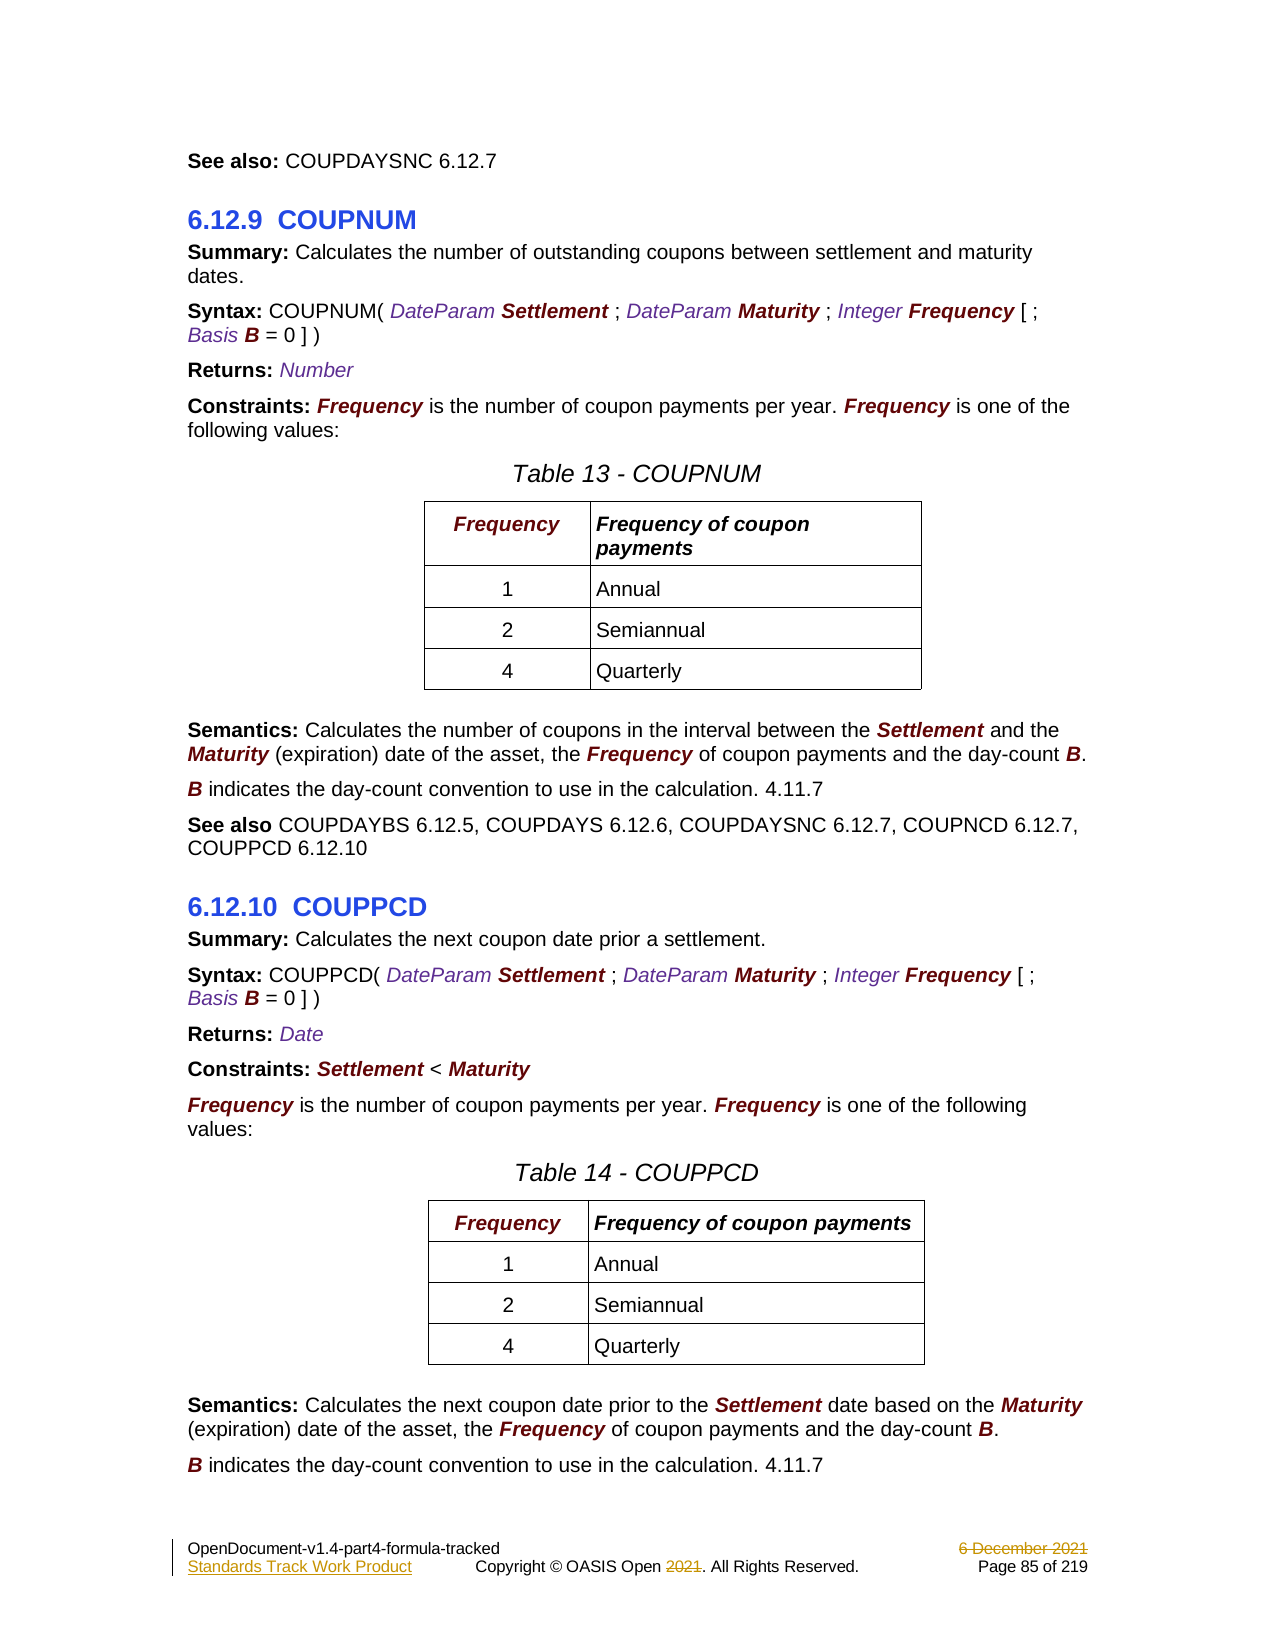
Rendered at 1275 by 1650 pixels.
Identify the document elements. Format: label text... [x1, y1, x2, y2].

text Syntax: COUPPCD( DateParam Settlement ; DateParam Maturity ; Integer Frequency [ ; Basis B = 0 ] ) [187, 963, 1088, 1010]
text B indicates the day-count convention to use in the calculation. 4.11.7 [187, 778, 1088, 801]
table_cell Semiannual [589, 1283, 924, 1323]
text See also COUPDAYBS 6.12.5, COUPDAYS 6.12.6, COUPDAYSNC 6.12.7, COUPNCD 6.12.7, COUPPCD 6.12.10 [187, 813, 1088, 860]
table_header Frequency [429, 1201, 588, 1241]
text Summary: Calculates the number of outstanding coupons between settlement and maturity dates. [187, 241, 1088, 288]
text B indicates the day-count convention to use in the calculation. 4.11.7 [187, 1453, 1088, 1477]
text Table 13 - COUPNUM [187, 460, 1088, 488]
text Frequency is the number of coupon payments per year. Frequency is one of the following values: [187, 1093, 1088, 1141]
text Semantics: Calculates the next coupon date prior to the Settlement date based on the Maturity (expiration) date of the asset, the Frequency of coupon payments and the day-count B. [187, 1370, 1088, 1441]
table_cell 2 [429, 1283, 588, 1323]
text Constraints: Frequency is the number of coupon payments per year. Frequency is one of the following values: [187, 394, 1088, 442]
subtitle COUPNUM [187, 204, 1088, 234]
table_header Frequency of coupon payments [591, 502, 921, 565]
text Syntax: COUPNUM( DateParam Settlement ; DateParam Maturity ; Integer Frequency [ ; Basis B = 0 ] ) [187, 300, 1088, 347]
subtitle COUPPCD [187, 891, 1088, 921]
table_cell 4 [429, 1324, 588, 1364]
table_cell Semiannual [591, 608, 921, 648]
table_cell 1 [429, 1242, 588, 1282]
text Summary: Calculates the next coupon date prior a settlement. [187, 927, 1088, 951]
table_cell 1 [425, 566, 590, 607]
table_header Frequency of coupon payments [589, 1201, 924, 1241]
table_cell Quarterly [589, 1324, 924, 1364]
table_cell Annual [591, 566, 921, 607]
text Constraints: Settlement < Maturity [187, 1058, 1088, 1081]
table_cell Annual [589, 1242, 924, 1282]
table_header Frequency [425, 502, 590, 565]
text Returns: Date [187, 1022, 1088, 1046]
text Table 14 - COUPPCD [187, 1159, 1088, 1187]
text Semantics: Calculates the number of coupons in the interval between the Settlement and the Maturity (expiration) date of the asset, the Frequency of coupon payments and the day-count B. [187, 695, 1088, 766]
table_cell 4 [425, 649, 590, 689]
text See also: COUPDAYSNC 6.12.7 [187, 150, 1088, 173]
text Returns: Number [187, 359, 1088, 382]
table_cell 2 [425, 608, 590, 648]
table_cell Quarterly [591, 649, 921, 689]
